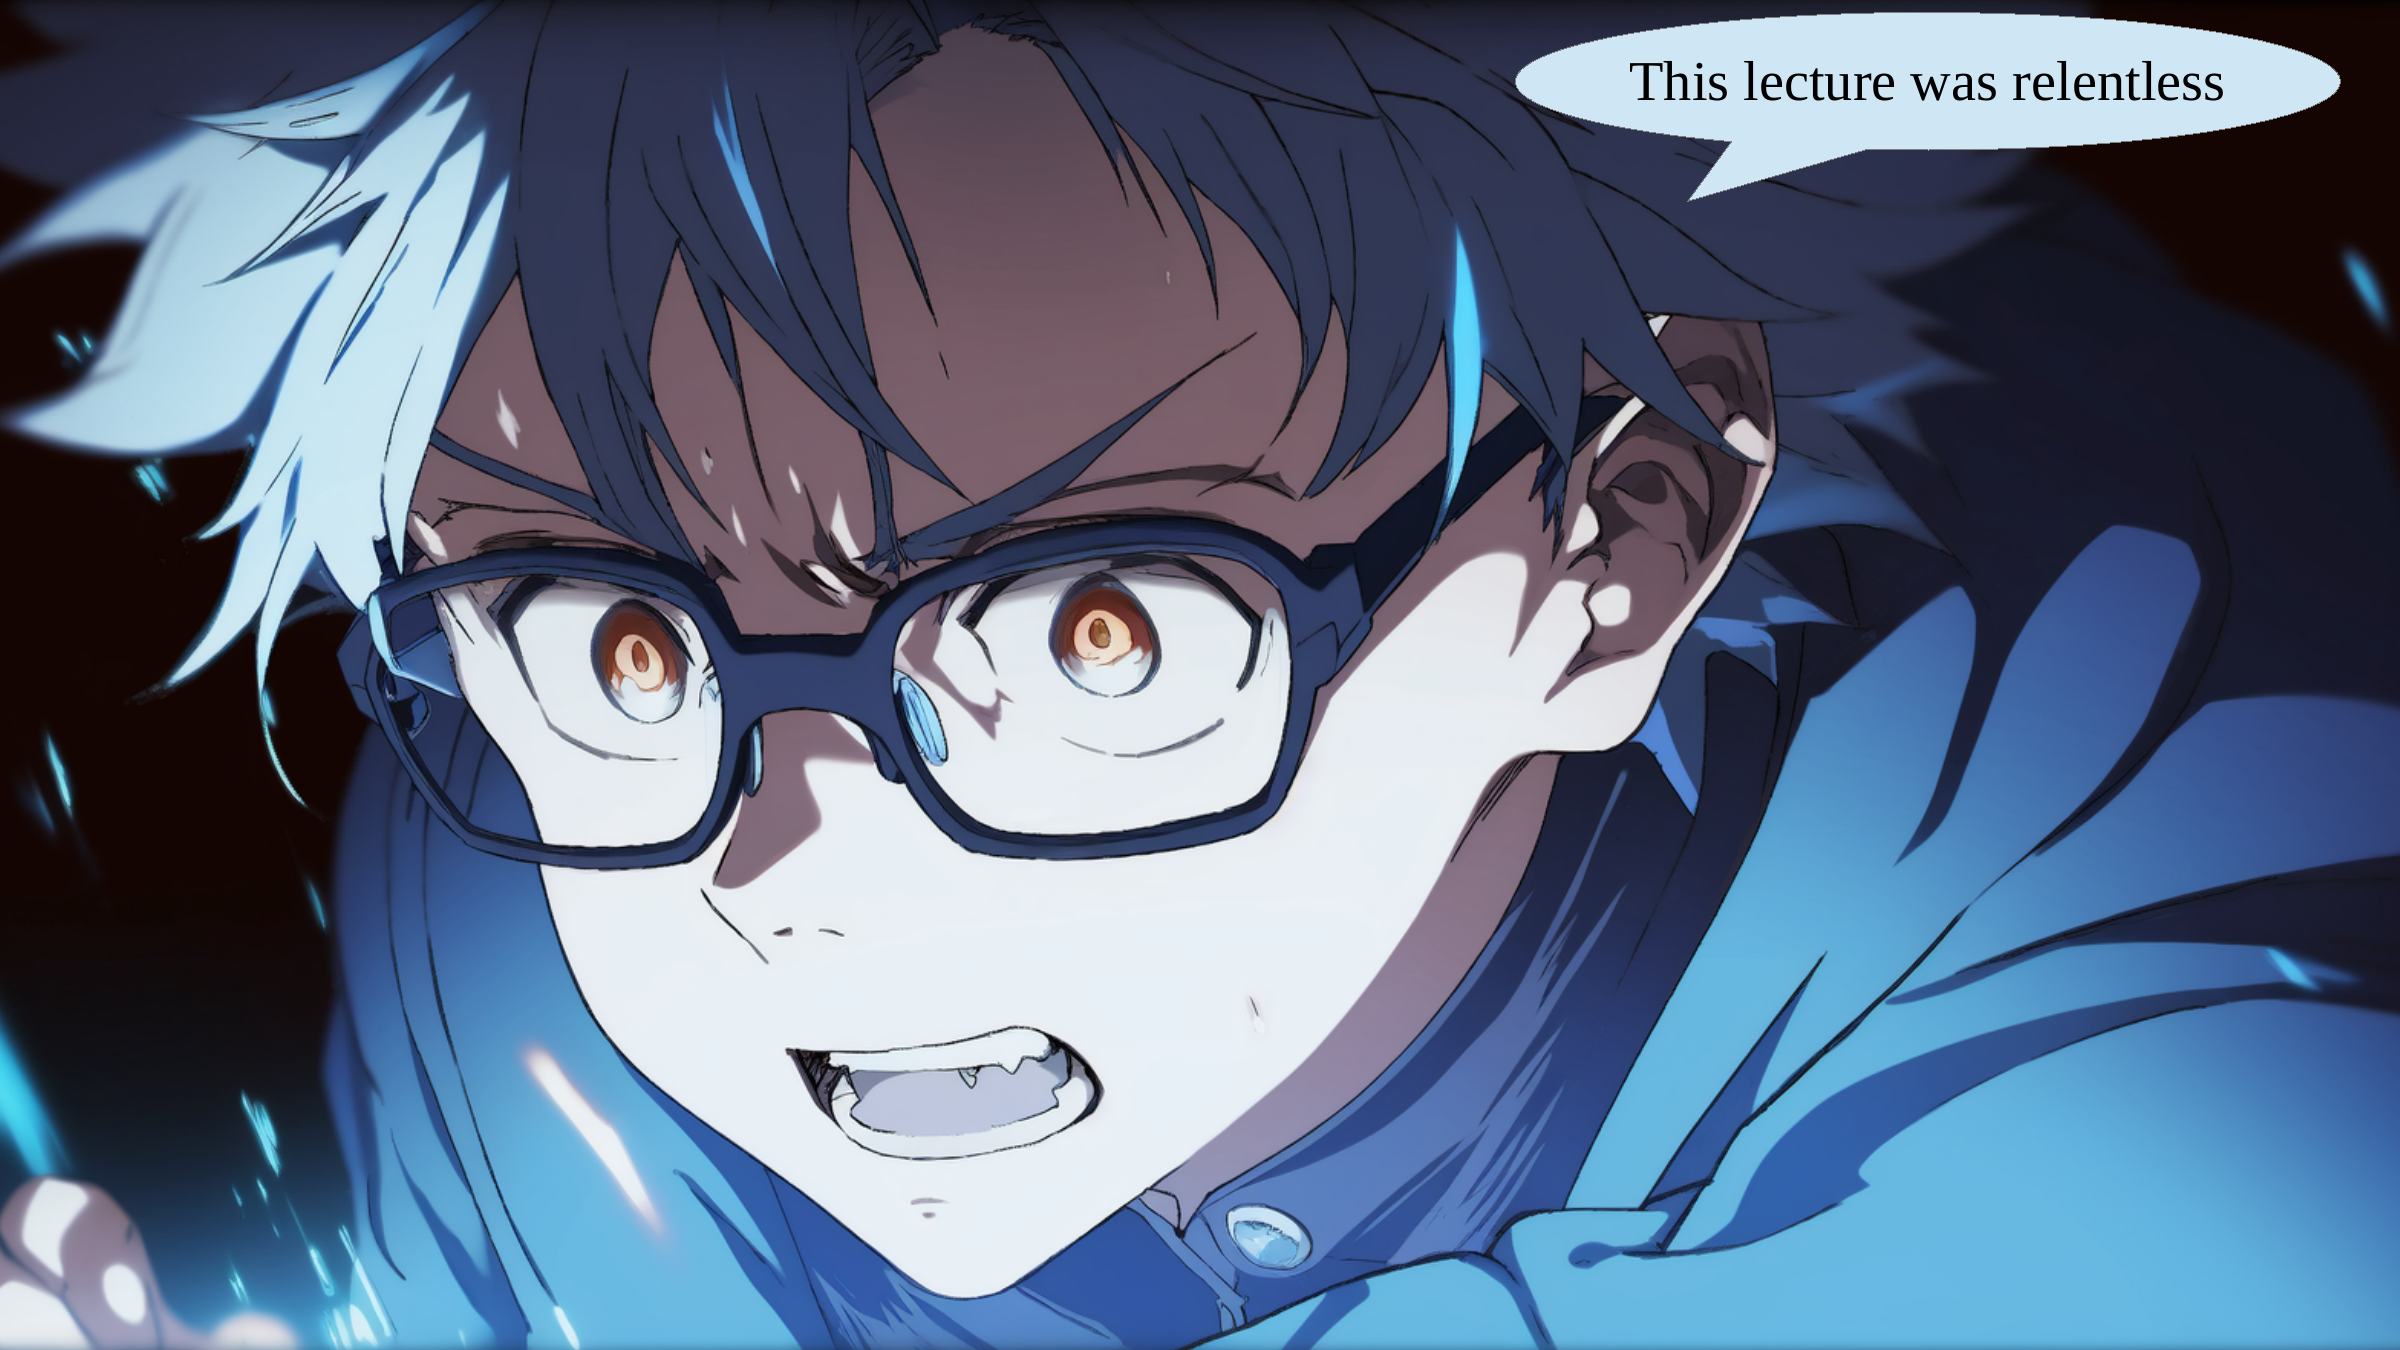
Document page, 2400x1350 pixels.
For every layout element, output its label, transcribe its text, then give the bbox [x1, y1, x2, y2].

text_box This lecture was relentless [1515, 12, 2341, 202]
picture [0, 0, 2400, 1350]
